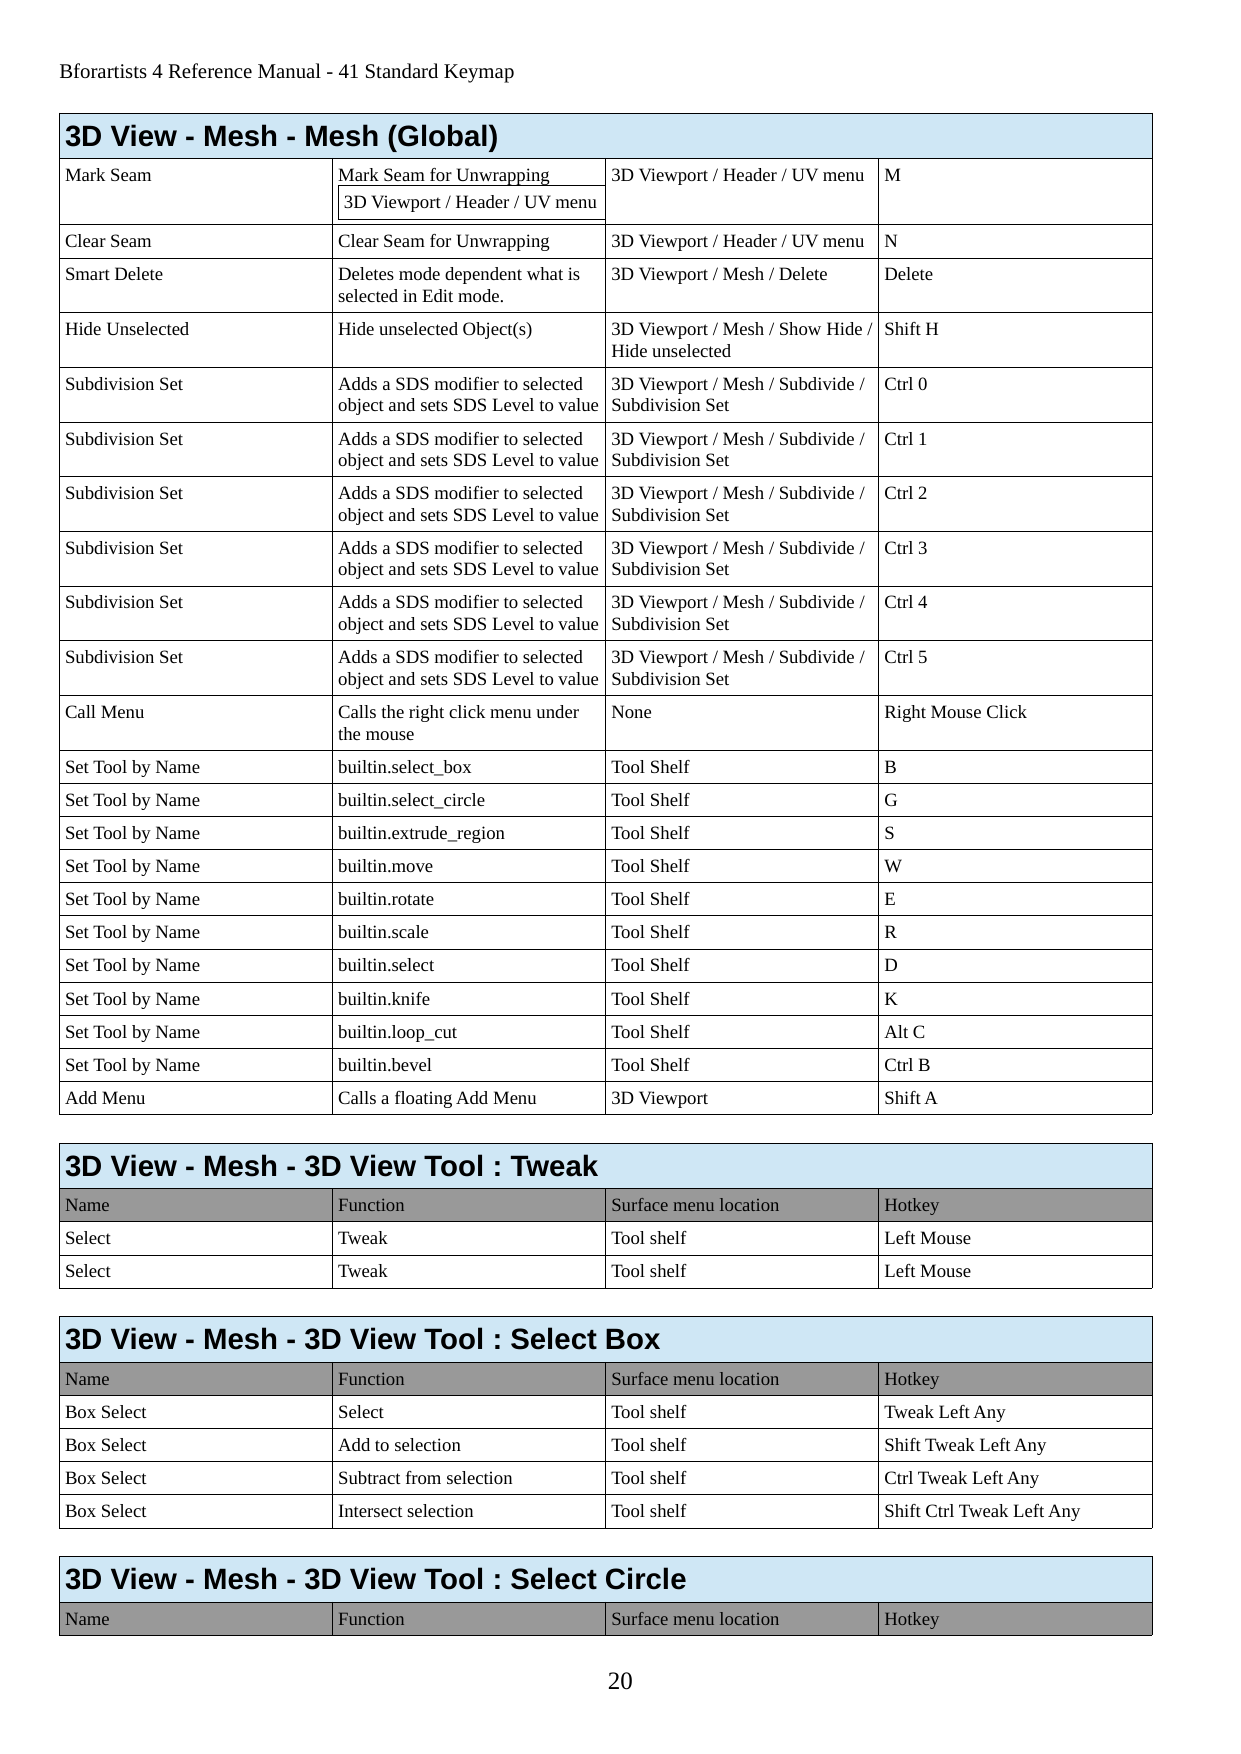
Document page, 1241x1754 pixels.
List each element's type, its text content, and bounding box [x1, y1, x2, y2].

table_cell Tool shelf [606, 1495, 878, 1527]
table_cell Tweak [333, 1256, 605, 1288]
table_cell Set Tool by Name [60, 983, 332, 1015]
table_cell Subdivision Set [60, 641, 332, 695]
table_cell Name [60, 1603, 332, 1635]
table_cell Ctrl 2 [879, 477, 1152, 531]
table_cell Name [60, 1189, 332, 1221]
table_cell Box Select [60, 1495, 332, 1527]
table_cell Tool Shelf [606, 850, 878, 882]
table_cell Calls the right click menu under the mouse [333, 696, 605, 750]
table_cell Ctrl 0 [879, 368, 1152, 422]
table_cell Function [333, 1189, 605, 1221]
table_cell Shift Tweak Left Any [879, 1429, 1152, 1461]
table_cell Intersect selection [333, 1495, 605, 1527]
table_cell Ctrl 5 [879, 641, 1152, 695]
table_cell builtin.loop_cut [333, 1016, 605, 1048]
table_cell Right Mouse Click [879, 696, 1152, 750]
table_cell builtin.scale [333, 916, 605, 948]
table_cell Tool shelf [606, 1256, 878, 1288]
table_cell Select [60, 1256, 332, 1288]
table_cell Set Tool by Name [60, 751, 332, 783]
table_cell K [879, 983, 1152, 1015]
table_cell Function [333, 1363, 605, 1395]
table_cell E [879, 883, 1152, 915]
table_cell Set Tool by Name [60, 883, 332, 915]
table_cell 3D Viewport / Header / UV menu [606, 225, 878, 257]
table_cell Left Mouse [879, 1222, 1152, 1254]
table_cell Ctrl B [879, 1049, 1152, 1081]
table_cell Subdivision Set [60, 587, 332, 640]
table_cell Smart Delete [60, 259, 332, 312]
table_cell Clear Seam [60, 225, 332, 257]
table_cell Mark Seam [60, 159, 332, 224]
table_cell Tool Shelf [606, 983, 878, 1015]
table_cell Deletes mode dependent what is selected in Edit mode. [333, 259, 605, 312]
table_cell Name [60, 1363, 332, 1395]
table_cell Set Tool by Name [60, 950, 332, 982]
table_cell Delete [879, 259, 1152, 312]
table_cell Surface menu location [606, 1603, 878, 1635]
table_cell 3D Viewport / Mesh / Delete [606, 259, 878, 312]
table_cell Select [333, 1396, 605, 1428]
table_cell N [879, 225, 1152, 257]
table_cell Surface menu location [606, 1363, 878, 1395]
table_cell Add Menu [60, 1082, 332, 1114]
table_cell Hotkey [879, 1363, 1152, 1395]
table_cell Hide Unselected [60, 313, 332, 367]
table_cell builtin.bevel [333, 1049, 605, 1081]
table_cell 3D Viewport / Header / UV menu [606, 159, 878, 224]
table_cell Ctrl 3 [879, 532, 1152, 586]
table_cell Calls a floating Add Menu [333, 1082, 605, 1114]
table_header 3D View - Mesh - 3D View Tool : Select Circle [60, 1557, 1152, 1602]
table_cell Set Tool by Name [60, 784, 332, 816]
table_cell Tool Shelf [606, 1016, 878, 1048]
table_cell Call Menu [60, 696, 332, 750]
table_cell 3D Viewport / Mesh / Subdivide / Subdivision Set [606, 368, 878, 422]
table_cell Tweak [333, 1222, 605, 1254]
table_cell 3D Viewport / Mesh / Subdivide / Subdivision Set [606, 587, 878, 640]
table_cell R [879, 916, 1152, 948]
table_cell 3D Viewport / Mesh / Subdivide / Subdivision Set [606, 477, 878, 531]
table_cell Ctrl 1 [879, 423, 1152, 476]
table_cell builtin.knife [333, 983, 605, 1015]
table_cell Set Tool by Name [60, 916, 332, 948]
table_cell Mark Seam for Unwrapping [333, 159, 605, 224]
table_cell G [879, 784, 1152, 816]
table_cell Hotkey [879, 1603, 1152, 1635]
table_cell Shift H [879, 313, 1152, 367]
table_cell 3D Viewport [606, 1082, 878, 1114]
table_cell Subdivision Set [60, 423, 332, 476]
table_cell Tool shelf [606, 1462, 878, 1494]
table_cell Box Select [60, 1462, 332, 1494]
table_cell Tool Shelf [606, 784, 878, 816]
table_cell Adds a SDS modifier to selected object and sets SDS Level to value [333, 368, 605, 422]
table_header 3D View - Mesh - Mesh (Global) [60, 114, 1152, 158]
table_cell D [879, 950, 1152, 982]
table_header 3D Viewport / Header / UV menu [339, 186, 605, 218]
table_cell Alt C [879, 1016, 1152, 1048]
table_cell Select [60, 1222, 332, 1254]
table_cell builtin.move [333, 850, 605, 882]
table_cell Subtract from selection [333, 1462, 605, 1494]
table_cell Ctrl 4 [879, 587, 1152, 640]
table_cell Tool Shelf [606, 1049, 878, 1081]
table_cell Shift A [879, 1082, 1152, 1114]
table_cell builtin.select_circle [333, 784, 605, 816]
table_cell Set Tool by Name [60, 1049, 332, 1081]
table_cell Surface menu location [606, 1189, 878, 1221]
table_cell S [879, 817, 1152, 849]
table_cell Set Tool by Name [60, 1016, 332, 1048]
table_cell Tool Shelf [606, 950, 878, 982]
table_cell Adds a SDS modifier to selected object and sets SDS Level to value [333, 641, 605, 695]
table_cell 3D Viewport / Mesh / Subdivide / Subdivision Set [606, 641, 878, 695]
table_cell Hide unselected Object(s) [333, 313, 605, 367]
table_cell Function [333, 1603, 605, 1635]
table_cell 3D Viewport / Mesh / Show Hide / Hide unselected [606, 313, 878, 367]
table_cell builtin.extrude_region [333, 817, 605, 849]
table_cell builtin.select_box [333, 751, 605, 783]
table_cell builtin.select [333, 950, 605, 982]
table_cell Left Mouse [879, 1256, 1152, 1288]
table_cell Tool shelf [606, 1396, 878, 1428]
table_cell Tool Shelf [606, 883, 878, 915]
table_cell Box Select [60, 1396, 332, 1428]
table_cell Subdivision Set [60, 368, 332, 422]
table_cell Subdivision Set [60, 532, 332, 586]
table_cell Add to selection [333, 1429, 605, 1461]
table_cell Adds a SDS modifier to selected object and sets SDS Level to value [333, 587, 605, 640]
table_cell Set Tool by Name [60, 850, 332, 882]
table_cell Hotkey [879, 1189, 1152, 1221]
table_cell Shift Ctrl Tweak Left Any [879, 1495, 1152, 1527]
table_cell Box Select [60, 1429, 332, 1461]
table_cell Adds a SDS modifier to selected object and sets SDS Level to value [333, 532, 605, 586]
table_cell Tool shelf [606, 1429, 878, 1461]
table_cell B [879, 751, 1152, 783]
table_cell M [879, 159, 1152, 224]
table_cell None [606, 696, 878, 750]
table_cell Tool Shelf [606, 751, 878, 783]
table_cell Subdivision Set [60, 477, 332, 531]
table_cell Tool Shelf [606, 817, 878, 849]
table_header 3D View - Mesh - 3D View Tool : Tweak [60, 1144, 1152, 1188]
table_cell Tool shelf [606, 1222, 878, 1254]
table_cell Tweak Left Any [879, 1396, 1152, 1428]
table_cell Adds a SDS modifier to selected object and sets SDS Level to value [333, 423, 605, 476]
table_cell Adds a SDS modifier to selected object and sets SDS Level to value [333, 477, 605, 531]
table_cell builtin.rotate [333, 883, 605, 915]
table_cell Tool Shelf [606, 916, 878, 948]
table_header 3D View - Mesh - 3D View Tool : Select Box [60, 1317, 1152, 1362]
table_cell W [879, 850, 1152, 882]
table_cell 3D Viewport / Mesh / Subdivide / Subdivision Set [606, 423, 878, 476]
table_cell Set Tool by Name [60, 817, 332, 849]
table_cell Ctrl Tweak Left Any [879, 1462, 1152, 1494]
table_cell Clear Seam for Unwrapping [333, 225, 605, 257]
table_cell 3D Viewport / Mesh / Subdivide / Subdivision Set [606, 532, 878, 586]
